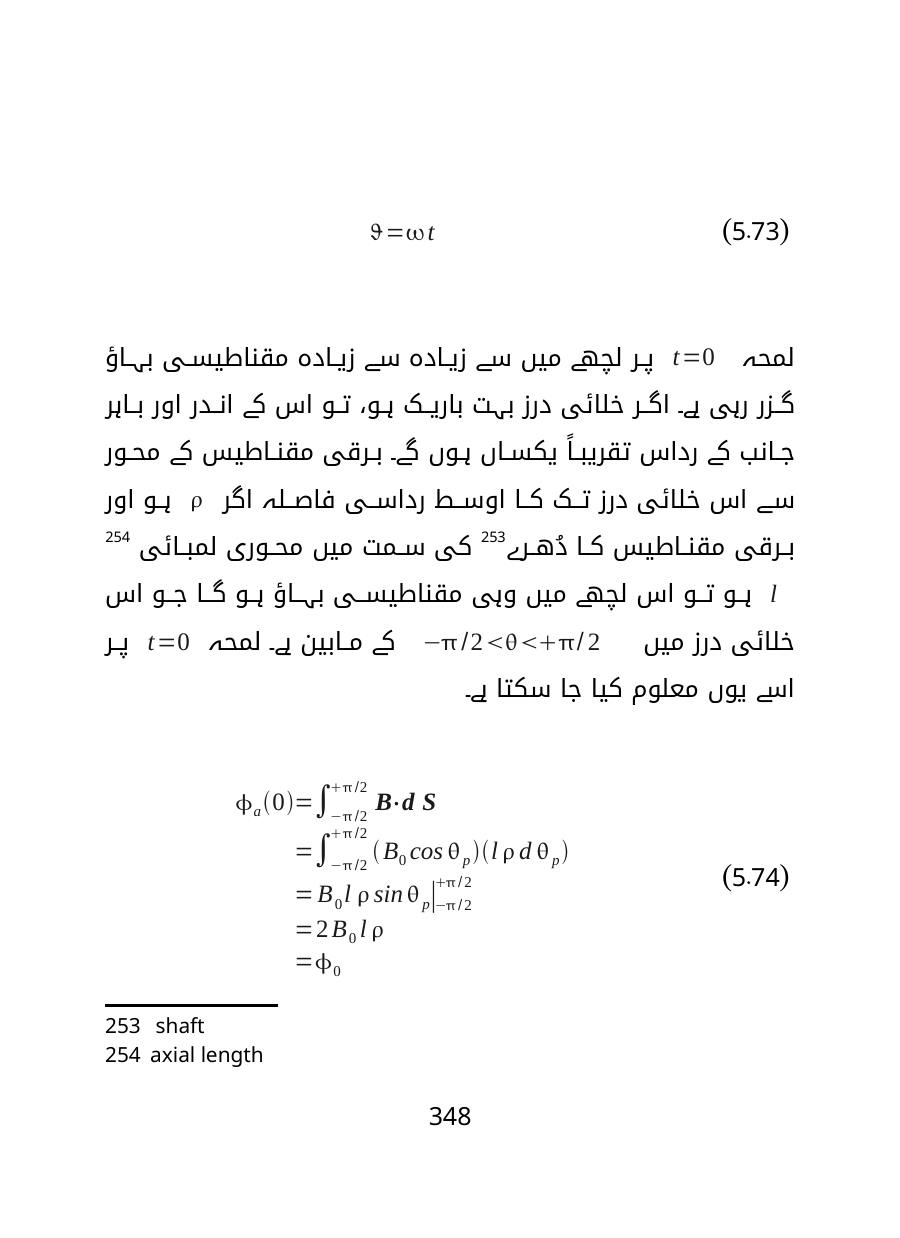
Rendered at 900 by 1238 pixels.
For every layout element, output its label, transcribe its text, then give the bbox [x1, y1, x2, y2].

table_header [105, 203, 691, 274]
table_header (5.73) [691, 203, 795, 274]
text axial length [105, 1040, 795, 1068]
table_header [105, 772, 691, 997]
text shaft [105, 1012, 795, 1040]
text لمحہ پر لچھے میں سے زیادہ سے زیادہ مقناطیسی بہاؤ گزر رہی ہے۔ اگر خلائی درز بہت باریک ہو، تو اس کے اندر اور باہر جانب کے رداس تقریباً یکساں ہوں گے۔ برقی مقناطیس کے محور سے اس خلائی درز تک کا اوسط رداسی فاصلہ اگرہو اور برقی مقناطیس کا دُھرے کی سمت میں محوری لمبائی ہو تو اس لچھے میں وہی مقناطیسی بہاؤ ہو گا جو اس خلائی درز میں کے مابین ہے۔ لمحہپر اسے یوں معلوم کیا جا سکتا ہے۔ [105, 334, 795, 713]
table_header (5.74) [691, 772, 795, 997]
